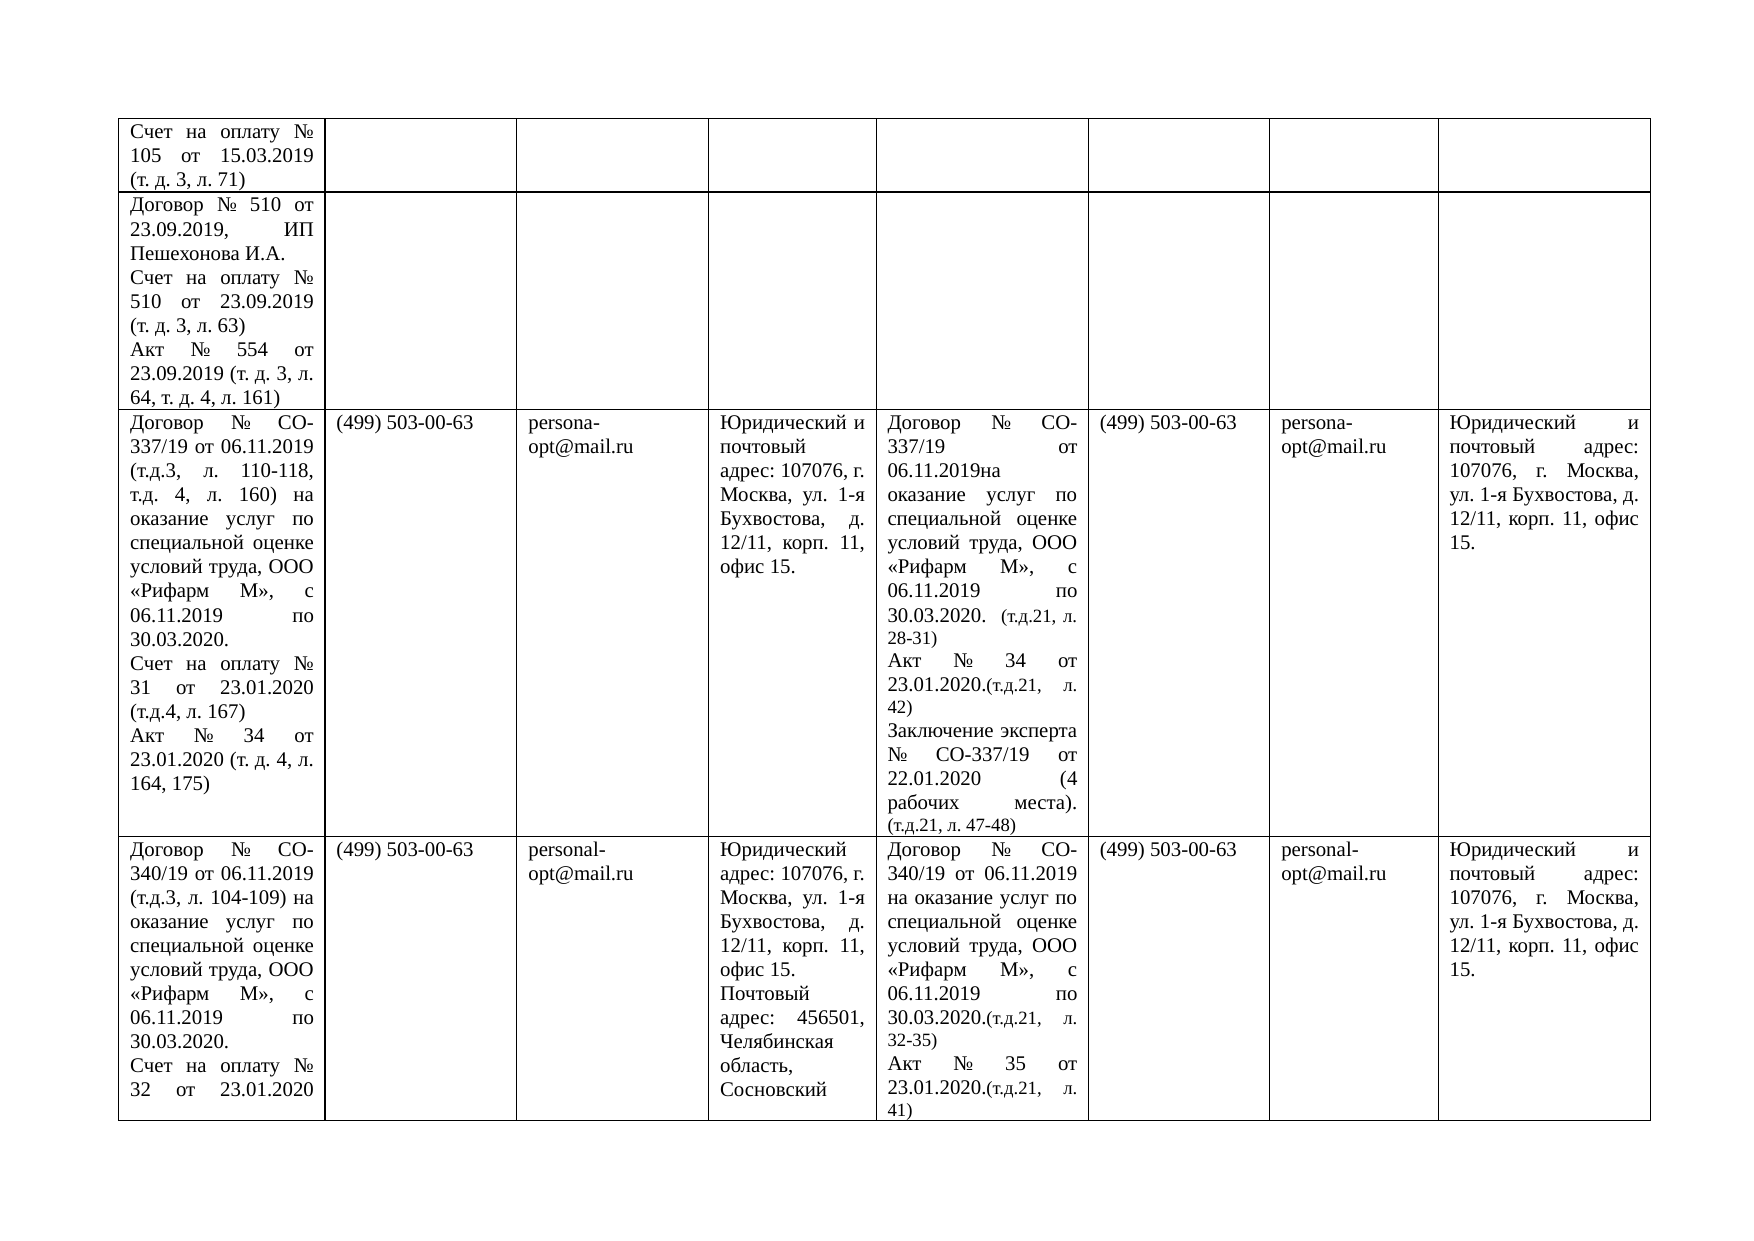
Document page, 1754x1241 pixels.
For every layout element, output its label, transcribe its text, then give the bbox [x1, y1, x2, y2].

table_cell [709, 193, 876, 409]
table_cell [326, 119, 516, 191]
table_cell [877, 193, 1088, 409]
table_cell [326, 193, 516, 409]
table_cell persona-opt@mail.ru [1270, 410, 1438, 836]
table_cell (499) 503-00-63 [1089, 410, 1269, 836]
table_cell Договор № СО-340/19 от 06.11.2019 (т.д.3, л. 104-109) на оказание услуг по специальной оценке условий труда, ООО «Рифарм М», с 06.11.2019 по 30.03.2020. Счет на оплату № 32 от 23.01.2020 [119, 837, 324, 1120]
table_cell [1439, 119, 1650, 191]
table_cell personal-opt@mail.ru [517, 837, 708, 1120]
table_cell Счет на оплату № 105 от 15.03.2019 (т. д. 3, л. 71) [119, 119, 324, 191]
table_cell [1089, 119, 1269, 191]
table_cell Договор № 510 от 23.09.2019, ИП Пешехонова И.А. Счет на оплату № 510 от 23.09.2019 (т. д. 3, л. 63) Акт № 554 от 23.09.2019 (т. д. 3, л. 64, т. д. 4, л. 161) [119, 193, 324, 409]
table_cell (499) 503-00-63 [326, 410, 516, 836]
table_cell [877, 119, 1088, 191]
table_cell (499) 503-00-63 [1089, 837, 1269, 1120]
table_cell [1439, 193, 1650, 409]
table_cell [1270, 193, 1438, 409]
table_cell persona-opt@mail.ru [517, 410, 708, 836]
table_cell Юридический и почтовый адрес: 107076, г. Москва, ул. 1-я Бухвостова, д. 12/11, корп. 11, офис 15. [709, 410, 876, 836]
table_cell Договор № СО-337/19 от 06.11.2019 (т.д.3, л. 110-118, т.д. 4, л. 160) на оказание услуг по специальной оценке условий труда, ООО «Рифарм М», с 06.11.2019 по 30.03.2020. Счет на оплату № 31 от 23.01.2020 (т.д.4, л. 167) Акт № 34 от 23.01.2020 (т. д. 4, л. 164, 175) [119, 410, 324, 836]
table_cell [1270, 119, 1438, 191]
table_cell (499) 503-00-63 [326, 837, 516, 1120]
table_cell Юридический и почтовый адрес: 107076, г. Москва, ул. 1-я Бухвостова, д. 12/11, корп. 11, офис 15. [1439, 410, 1650, 836]
table_cell Договор № СО-337/19 от 06.11.2019на оказание услуг по специальной оценке условий труда, ООО «Рифарм М», с 06.11.2019 по 30.03.2020. (т.д.21, л. 28-31) Акт № 34 от 23.01.2020.(т.д.21, л. 42) Заключение эксперта № СО-337/19 от 22.01.2020 (4 рабочих места).(т.д.21, л. 47-48) [877, 410, 1088, 836]
table_cell [517, 193, 708, 409]
table_cell [517, 119, 708, 191]
table_cell Юридический адрес: 107076, г. Москва, ул. 1-я Бухвостова, д. 12/11, корп. 11, офис 15. Почтовый адрес: 456501, Челябинская область, Сосновский [709, 837, 876, 1120]
table_cell personal-opt@mail.ru [1270, 837, 1438, 1120]
table_cell [709, 119, 876, 191]
table_cell Договор № СО-340/19 от 06.11.2019 на оказание услуг по специальной оценке условий труда, ООО «Рифарм М», с 06.11.2019 по 30.03.2020.(т.д.21, л. 32-35) Акт № 35 от 23.01.2020.(т.д.21, л. 41) [877, 837, 1088, 1120]
table_cell Юридический и почтовый адрес: 107076, г. Москва, ул. 1-я Бухвостова, д. 12/11, корп. 11, офис 15. [1439, 837, 1650, 1120]
table_cell [1089, 193, 1269, 409]
